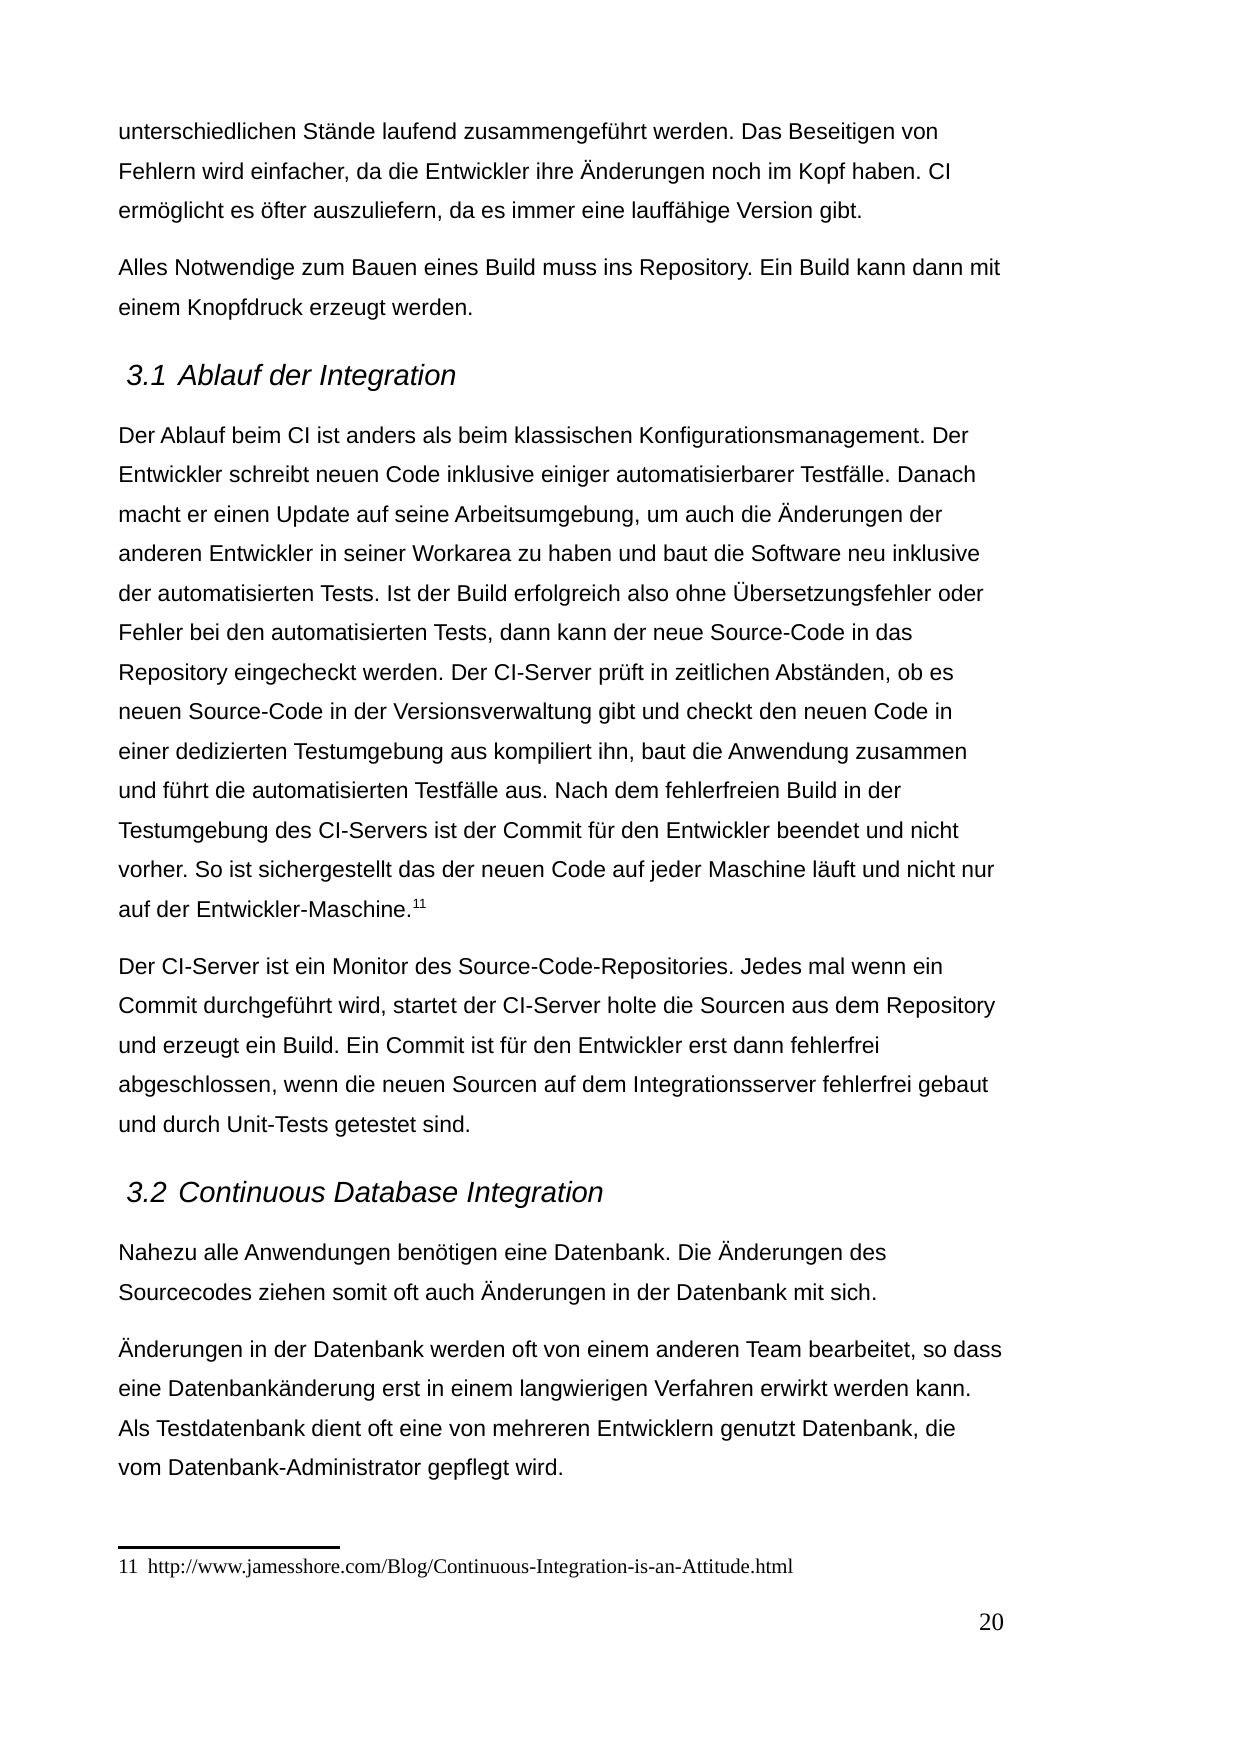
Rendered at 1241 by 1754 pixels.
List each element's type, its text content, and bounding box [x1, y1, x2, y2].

text Alles Notwendige zum Bauen eines Build muss ins Repository. Ein Build kann dann mit einem Knopfdruck erzeugt werden. [118, 254, 1004, 320]
text Nahezu alle Anwendungen benötigen eine Datenbank. Die Änderungen des Sourcecodes ziehen somit oft auch Änderungen in der Datenbank mit sich. [118, 1239, 1004, 1305]
text Der Ablauf beim CI ist anders als beim klassischen Konfigurationsmanagement. Der Entwickler schreibt neuen Code inklusive einiger automatisierbarer Testfälle. Danach macht er einen Update auf seine Arbeitsumgebung, um auch die Änderungen der anderen Entwickler in seiner Workarea zu haben und baut die Software neu inklusive der automatisierten Tests. Ist der Build erfolgreich also ohne Übersetzungsfehler oder Fehler bei den automatisierten Tests, dann kann der neue Source-Code in das Repository eingecheckt werden. Der CI-Server prüft in zeitlichen Abständen, ob es neuen Source-Code in der Versionsverwaltung gibt und checkt den neuen Code in einer dedizierten Testumgebung aus kompiliert ihn, baut die Anwendung zusammen und führt die automatisierten Testfälle aus. Nach dem fehlerfreien Build in der Testumgebung des CI-Servers ist der Commit für den Entwickler beendet und nicht vorher. So ist sichergestellt das der neuen Code auf jeder Maschine läuft und nicht nur auf der Entwickler-Maschine. [118, 422, 1004, 922]
text Änderungen in der Datenbank werden oft von einem anderen Team bearbeitet, so dass eine Datenbankänderung erst in einem langwierigen Verfahren erwirkt werden kann. Als Testdatenbank dient oft eine von mehreren Entwicklern genutzt Datenbank, die vom Datenbank-Administrator gepflegt wird. [118, 1336, 1004, 1481]
text unterschiedlichen Stände laufend zusammengeführt werden. Das Beseitigen von Fehlern wird einfacher, da die Entwickler ihre Änderungen noch im Kopf haben. CI ermöglicht es öfter auszuliefern, da es immer eine lauffähige Version gibt. [118, 118, 1004, 223]
text Der CI-Server ist ein Monitor des Source-Code-Repositories. Jedes mal wenn ein Commit durchgeführt wird, startet der CI-Server holte die Sourcen aus dem Repository und erzeugt ein Build. Ein Commit ist für den Entwickler erst dann fehlerfrei abgeschlossen, wenn die neuen Sourcen auf dem Integrationsserver fehlerfrei gebaut und durch Unit-Tests getestet sind. [118, 953, 1004, 1137]
subtitle Continuous Database Integration [118, 1175, 1004, 1209]
subtitle Ablauf der Integration [118, 358, 1004, 392]
text http://www.jamesshore.com/Blog/Continuous-Integration-is-an-Attitude.html [118, 1553, 1004, 1578]
